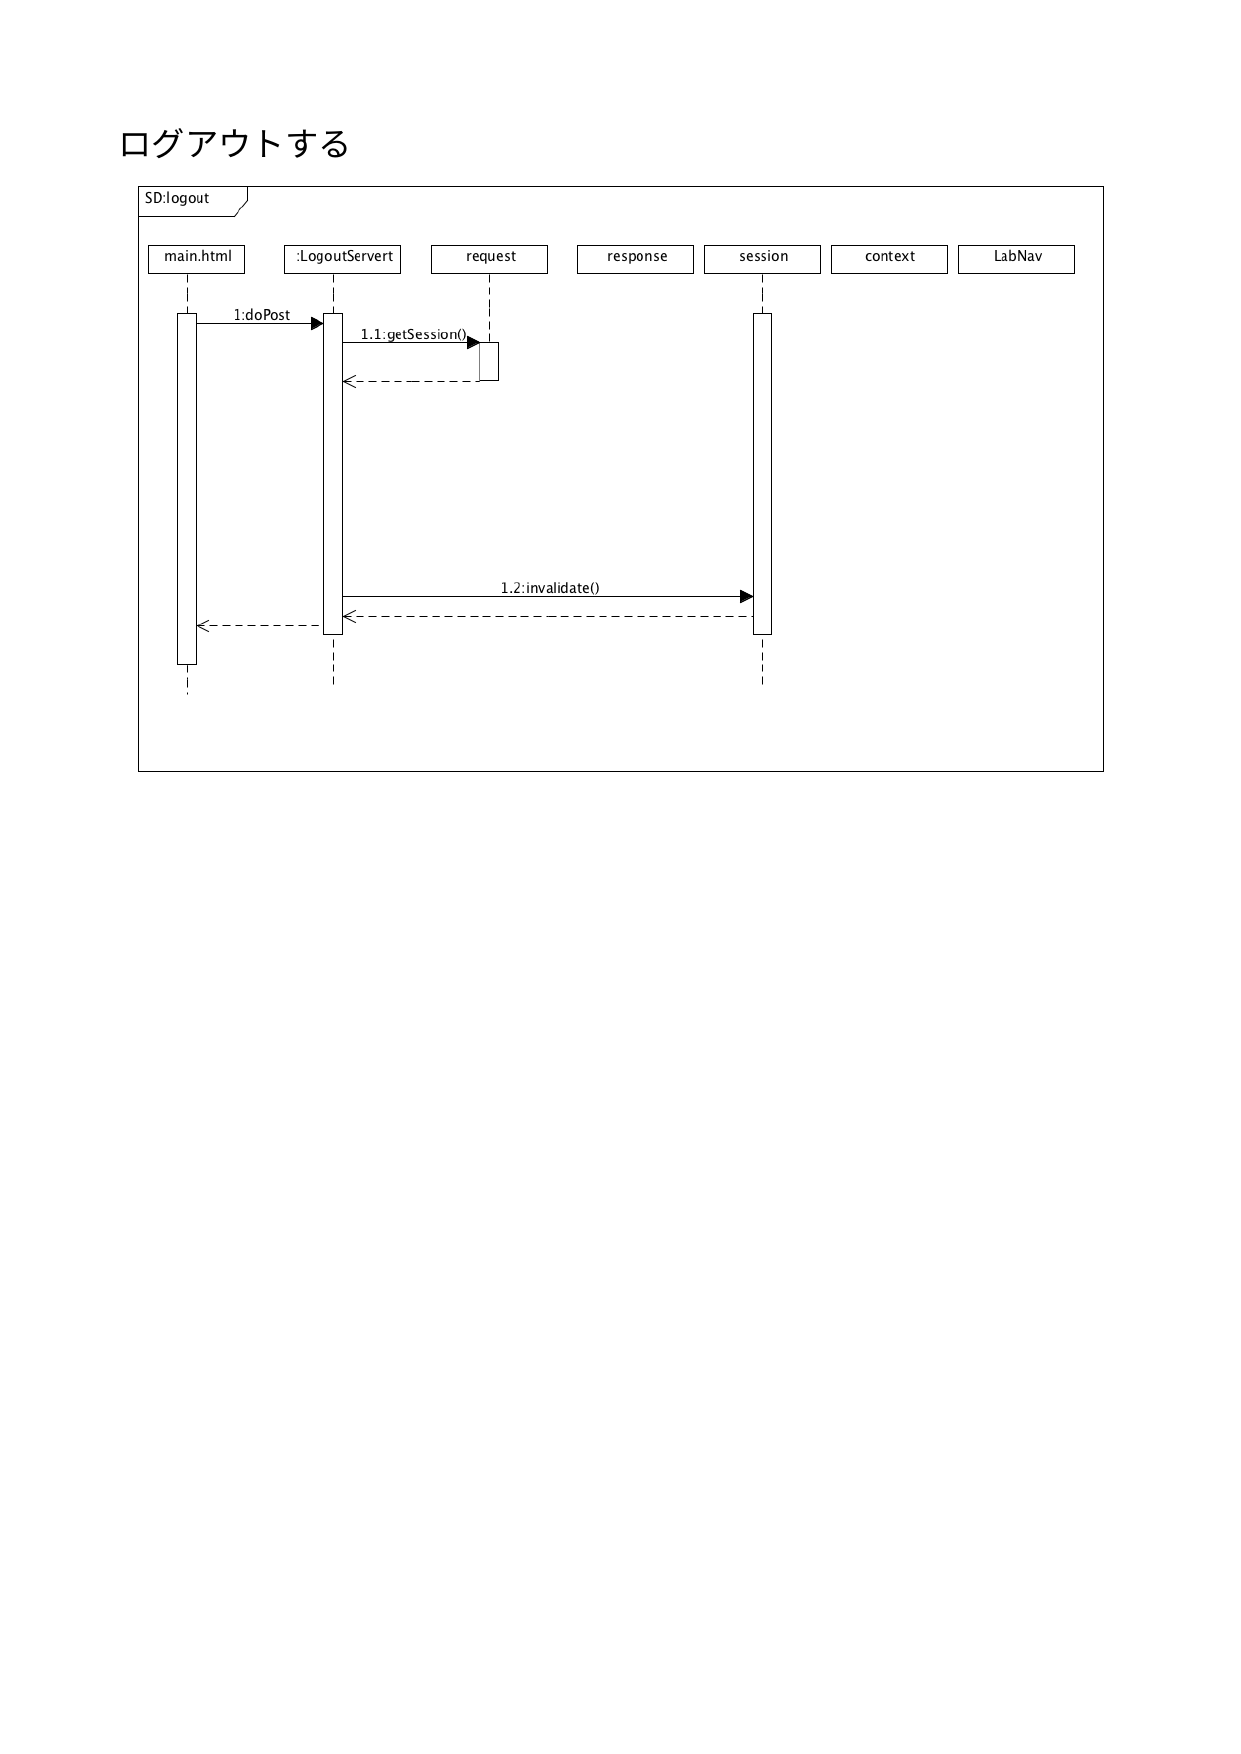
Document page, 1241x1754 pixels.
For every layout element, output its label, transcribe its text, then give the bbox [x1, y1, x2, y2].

text ログアウトする [118, 118, 1122, 166]
picture [118, 166, 1123, 791]
